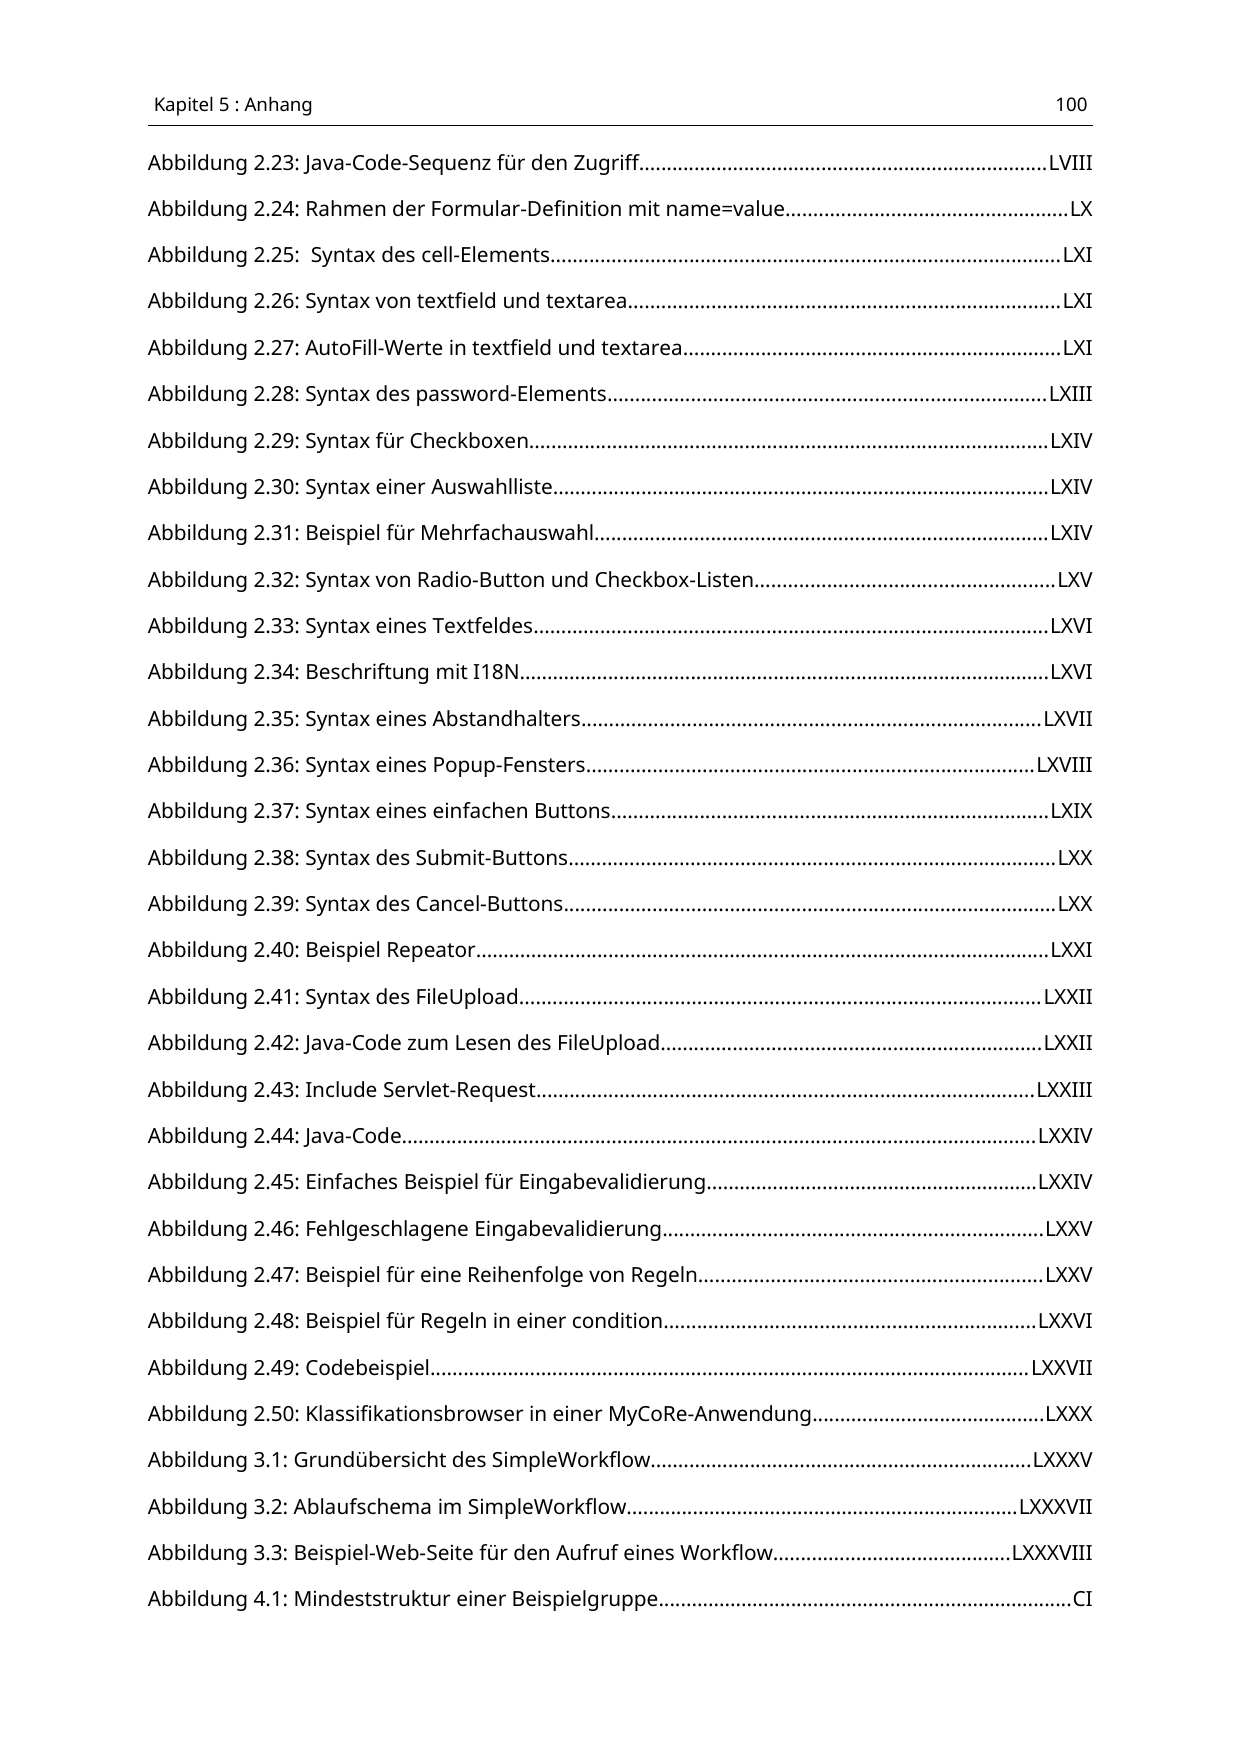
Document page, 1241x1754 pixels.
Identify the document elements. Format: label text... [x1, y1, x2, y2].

text Abbildung 2.23: Java-Code-Sequenz für den Zugriff LVIII [148, 148, 1092, 176]
text Abbildung 2.47: Beispiel für eine Reihenfolge von Regeln LXXV [148, 1260, 1092, 1288]
text Abbildung 2.36: Syntax eines Popup-Fensters LXVIII [148, 750, 1092, 778]
text Abbildung 2.41: Syntax des FileUpload LXXII [148, 982, 1092, 1010]
text Abbildung 2.49: Codebeispiel LXXVII [148, 1353, 1092, 1381]
text Abbildung 2.35: Syntax eines Abstandhalters LXVII [148, 704, 1092, 732]
text Abbildung 2.28: Syntax des password-Elements LXIII [148, 379, 1092, 408]
text Abbildung 3.3: Beispiel-Web-Seite für den Aufruf eines Workflow LXXXVIII [148, 1538, 1092, 1566]
text Abbildung 2.30: Syntax einer Auswahlliste LXIV [148, 472, 1092, 500]
text Abbildung 2.32: Syntax von Radio-Button und Checkbox-Listen LXV [148, 565, 1092, 593]
text Abbildung 2.31: Beispiel für Mehrfachauswahl LXIV [148, 518, 1092, 547]
text Abbildung 2.45: Einfaches Beispiel für Eingabevalidierung LXXIV [148, 1167, 1092, 1196]
text Abbildung 2.29: Syntax für Checkboxen LXIV [148, 426, 1092, 454]
text Abbildung 2.50: Klassifikationsbrowser in einer MyCoRe-Anwendung LXXX [148, 1399, 1092, 1427]
text Abbildung 2.33: Syntax eines Textfeldes LXVI [148, 611, 1092, 639]
text Abbildung 2.27: AutoFill-Werte in textfield und textarea LXI [148, 333, 1092, 361]
text Abbildung 2.37: Syntax eines einfachen Buttons LXIX [148, 797, 1092, 825]
text Abbildung 2.40: Beispiel Repeator LXXI [148, 936, 1092, 964]
text Abbildung 2.34: Beschriftung mit I18N LXVI [148, 657, 1092, 686]
text Abbildung 2.38: Syntax des Submit-Buttons LXX [148, 843, 1092, 871]
text Abbildung 2.24: Rahmen der Formular-Definition mit name=value LX [148, 194, 1092, 222]
text Abbildung 2.48: Beispiel für Regeln in einer condition LXXVI [148, 1306, 1092, 1335]
text Abbildung 2.25: Syntax des cell-Elements LXI [148, 240, 1092, 268]
text Abbildung 2.46: Fehlgeschlagene Eingabevalidierung LXXV [148, 1214, 1092, 1242]
text Abbildung 3.1: Grundübersicht des SimpleWorkflow LXXXV [148, 1446, 1092, 1474]
text Abbildung 2.42: Java-Code zum Lesen des FileUpload LXXII [148, 1028, 1092, 1057]
text Abbildung 2.26: Syntax von textfield und textarea LXI [148, 287, 1092, 315]
text Abbildung 3.2: Ablaufschema im SimpleWorkflow LXXXVII [148, 1492, 1092, 1520]
text Abbildung 4.1: Mindeststruktur einer Beispielgruppe CI [148, 1584, 1092, 1613]
text Abbildung 2.43: Include Servlet-Request LXXIII [148, 1075, 1092, 1103]
text Abbildung 2.44: Java-Code LXXIV [148, 1121, 1092, 1149]
text Abbildung 2.39: Syntax des Cancel-Buttons LXX [148, 889, 1092, 917]
